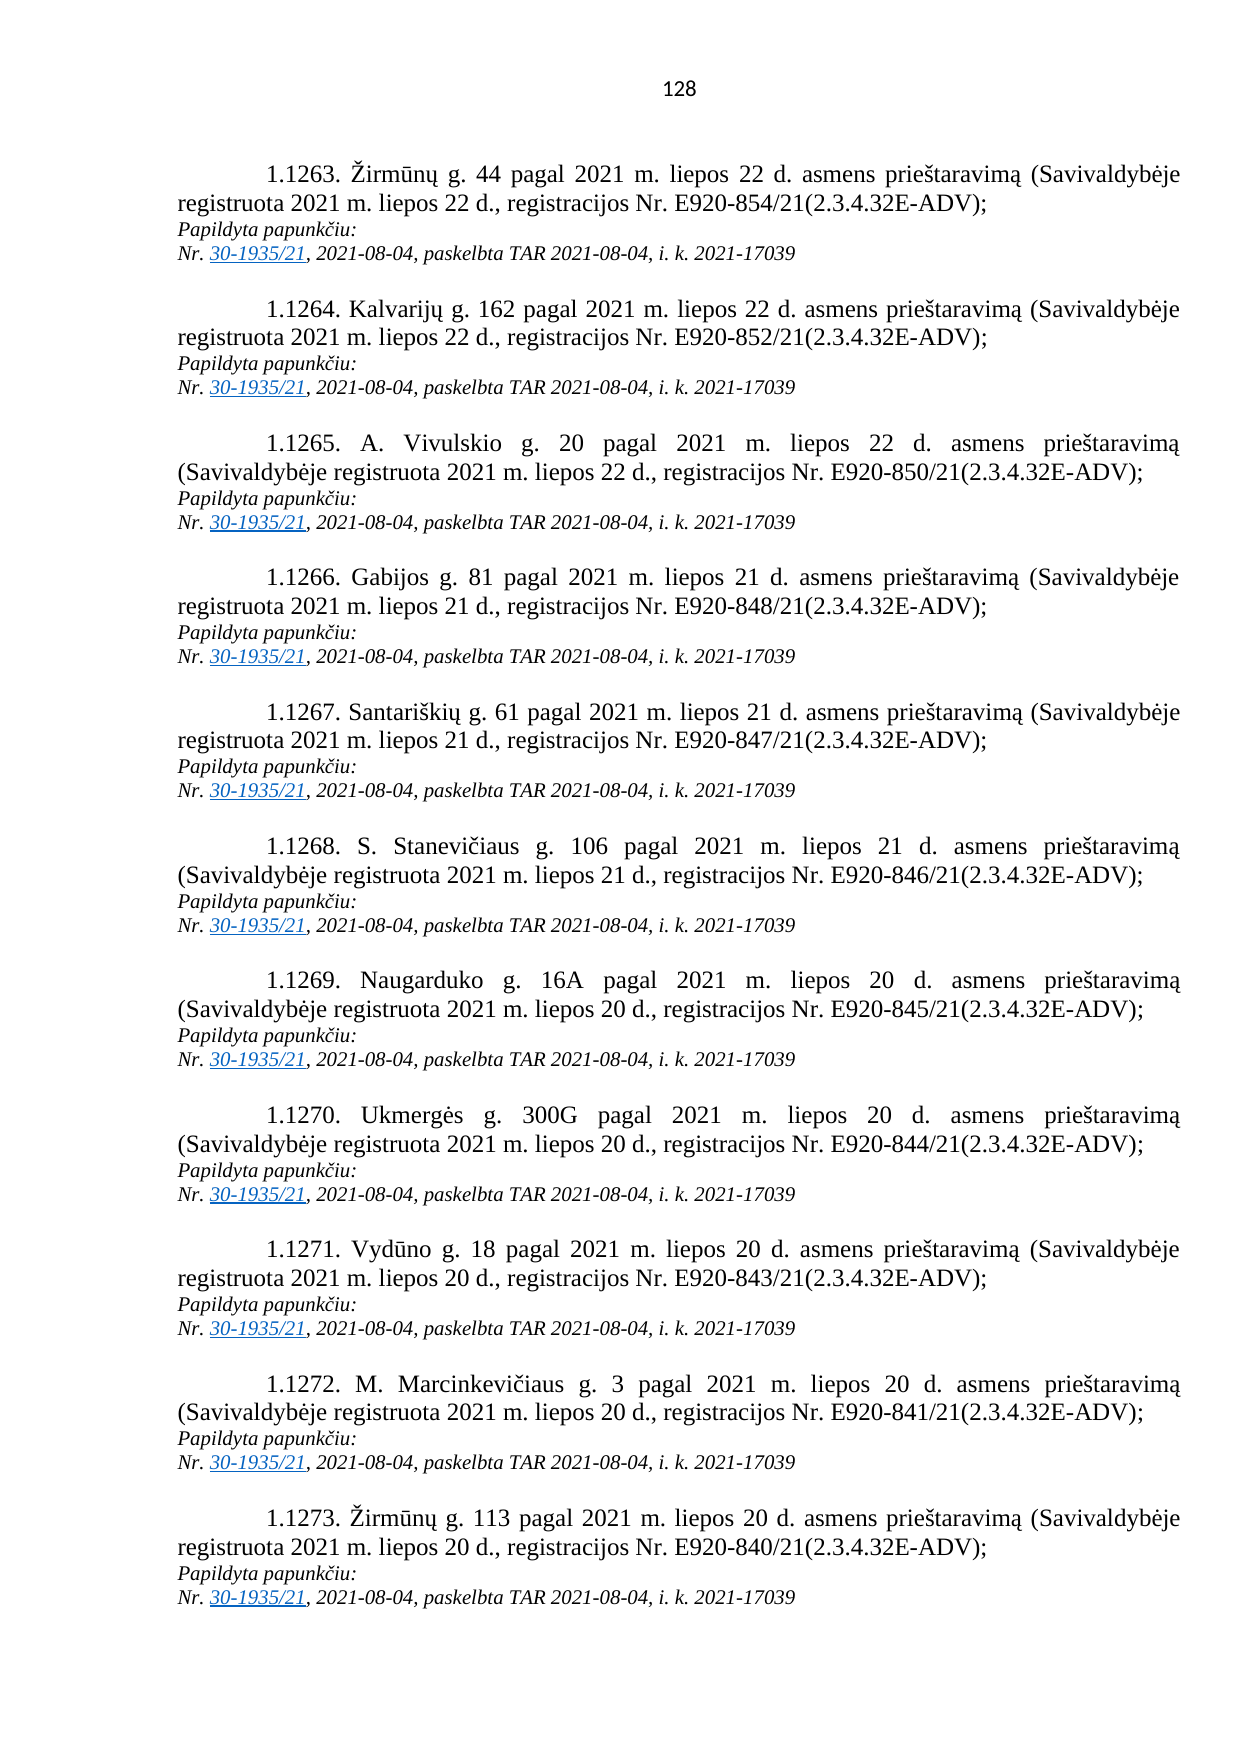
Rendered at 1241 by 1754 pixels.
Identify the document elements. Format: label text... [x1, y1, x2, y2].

text Nr. 30-1935/21, 2021-08-04, paskelbta TAR 2021-08-04, i. k. 2021-17039 [177, 1182, 1181, 1206]
text 1.1266. Gabijos g. 81 pagal 2021 m. liepos 21 d. asmens prieštaravimą (Savivaldybėje registruota 2021 m. liepos 21 d., registracijos Nr. E920-848/21(2.3.4.32E-ADV); [177, 562, 1181, 620]
text Papildyta papunkčiu: [177, 1292, 1181, 1316]
text Nr. 30-1935/21, 2021-08-04, paskelbta TAR 2021-08-04, i. k. 2021-17039 [177, 1316, 1181, 1340]
text Papildyta papunkčiu: [177, 1157, 1181, 1182]
text 1.1264. Kalvarijų g. 162 pagal 2021 m. liepos 22 d. asmens prieštaravimą (Savivaldybėje registruota 2021 m. liepos 22 d., registracijos Nr. E920-852/21(2.3.4.32E-ADV); [177, 294, 1181, 351]
text Nr. 30-1935/21, 2021-08-04, paskelbta TAR 2021-08-04, i. k. 2021-17039 [177, 1450, 1181, 1474]
text Papildyta papunkčiu: [177, 486, 1181, 510]
text 1.1273. Žirmūnų g. 113 pagal 2021 m. liepos 20 d. asmens prieštaravimą (Savivaldybėje registruota 2021 m. liepos 20 d., registracijos Nr. E920-840/21(2.3.4.32E-ADV); [177, 1503, 1181, 1561]
text 1.1263. Žirmūnų g. 44 pagal 2021 m. liepos 22 d. asmens prieštaravimą (Savivaldybėje registruota 2021 m. liepos 22 d., registracijos Nr. E920-854/21(2.3.4.32E-ADV); [177, 159, 1181, 217]
text 1.1267. Santariškių g. 61 pagal 2021 m. liepos 21 d. asmens prieštaravimą (Savivaldybėje registruota 2021 m. liepos 21 d., registracijos Nr. E920-847/21(2.3.4.32E-ADV); [177, 697, 1181, 754]
text Nr. 30-1935/21, 2021-08-04, paskelbta TAR 2021-08-04, i. k. 2021-17039 [177, 1585, 1181, 1609]
text 1.1268. S. Stanevičiaus g. 106 pagal 2021 m. liepos 21 d. asmens prieštaravimą (Savivaldybėje registruota 2021 m. liepos 21 d., registracijos Nr. E920-846/21(2.3.4.32E-ADV); [177, 831, 1181, 889]
text Papildyta papunkčiu: [177, 351, 1181, 375]
text Nr. 30-1935/21, 2021-08-04, paskelbta TAR 2021-08-04, i. k. 2021-17039 [177, 375, 1181, 399]
text Papildyta papunkčiu: [177, 1023, 1181, 1047]
text 1.1272. M. Marcinkevičiaus g. 3 pagal 2021 m. liepos 20 d. asmens prieštaravimą (Savivaldybėje registruota 2021 m. liepos 20 d., registracijos Nr. E920-841/21(2.3.4.32E-ADV); [177, 1369, 1181, 1426]
text Nr. 30-1935/21, 2021-08-04, paskelbta TAR 2021-08-04, i. k. 2021-17039 [177, 1047, 1181, 1071]
text Papildyta papunkčiu: [177, 620, 1181, 644]
text Nr. 30-1935/21, 2021-08-04, paskelbta TAR 2021-08-04, i. k. 2021-17039 [177, 510, 1181, 534]
text 1.1270. Ukmergės g. 300G pagal 2021 m. liepos 20 d. asmens prieštaravimą (Savivaldybėje registruota 2021 m. liepos 20 d., registracijos Nr. E920-844/21(2.3.4.32E-ADV); [177, 1100, 1181, 1157]
text Papildyta papunkčiu: [177, 889, 1181, 913]
text Nr. 30-1935/21, 2021-08-04, paskelbta TAR 2021-08-04, i. k. 2021-17039 [177, 241, 1181, 265]
text Papildyta papunkčiu: [177, 217, 1181, 241]
text Papildyta papunkčiu: [177, 754, 1181, 778]
text 1.1271. Vydūno g. 18 pagal 2021 m. liepos 20 d. asmens prieštaravimą (Savivaldybėje registruota 2021 m. liepos 20 d., registracijos Nr. E920-843/21(2.3.4.32E-ADV); [177, 1234, 1181, 1292]
text Nr. 30-1935/21, 2021-08-04, paskelbta TAR 2021-08-04, i. k. 2021-17039 [177, 913, 1181, 937]
text Papildyta papunkčiu: [177, 1561, 1181, 1585]
text Nr. 30-1935/21, 2021-08-04, paskelbta TAR 2021-08-04, i. k. 2021-17039 [177, 644, 1181, 668]
text 1.1269. Naugarduko g. 16A pagal 2021 m. liepos 20 d. asmens prieštaravimą (Savivaldybėje registruota 2021 m. liepos 20 d., registracijos Nr. E920-845/21(2.3.4.32E-ADV); [177, 966, 1181, 1023]
text Papildyta papunkčiu: [177, 1426, 1181, 1450]
text 1.1265. A. Vivulskio g. 20 pagal 2021 m. liepos 22 d. asmens prieštaravimą (Savivaldybėje registruota 2021 m. liepos 22 d., registracijos Nr. E920-850/21(2.3.4.32E-ADV); [177, 428, 1181, 486]
text Nr. 30-1935/21, 2021-08-04, paskelbta TAR 2021-08-04, i. k. 2021-17039 [177, 778, 1181, 802]
